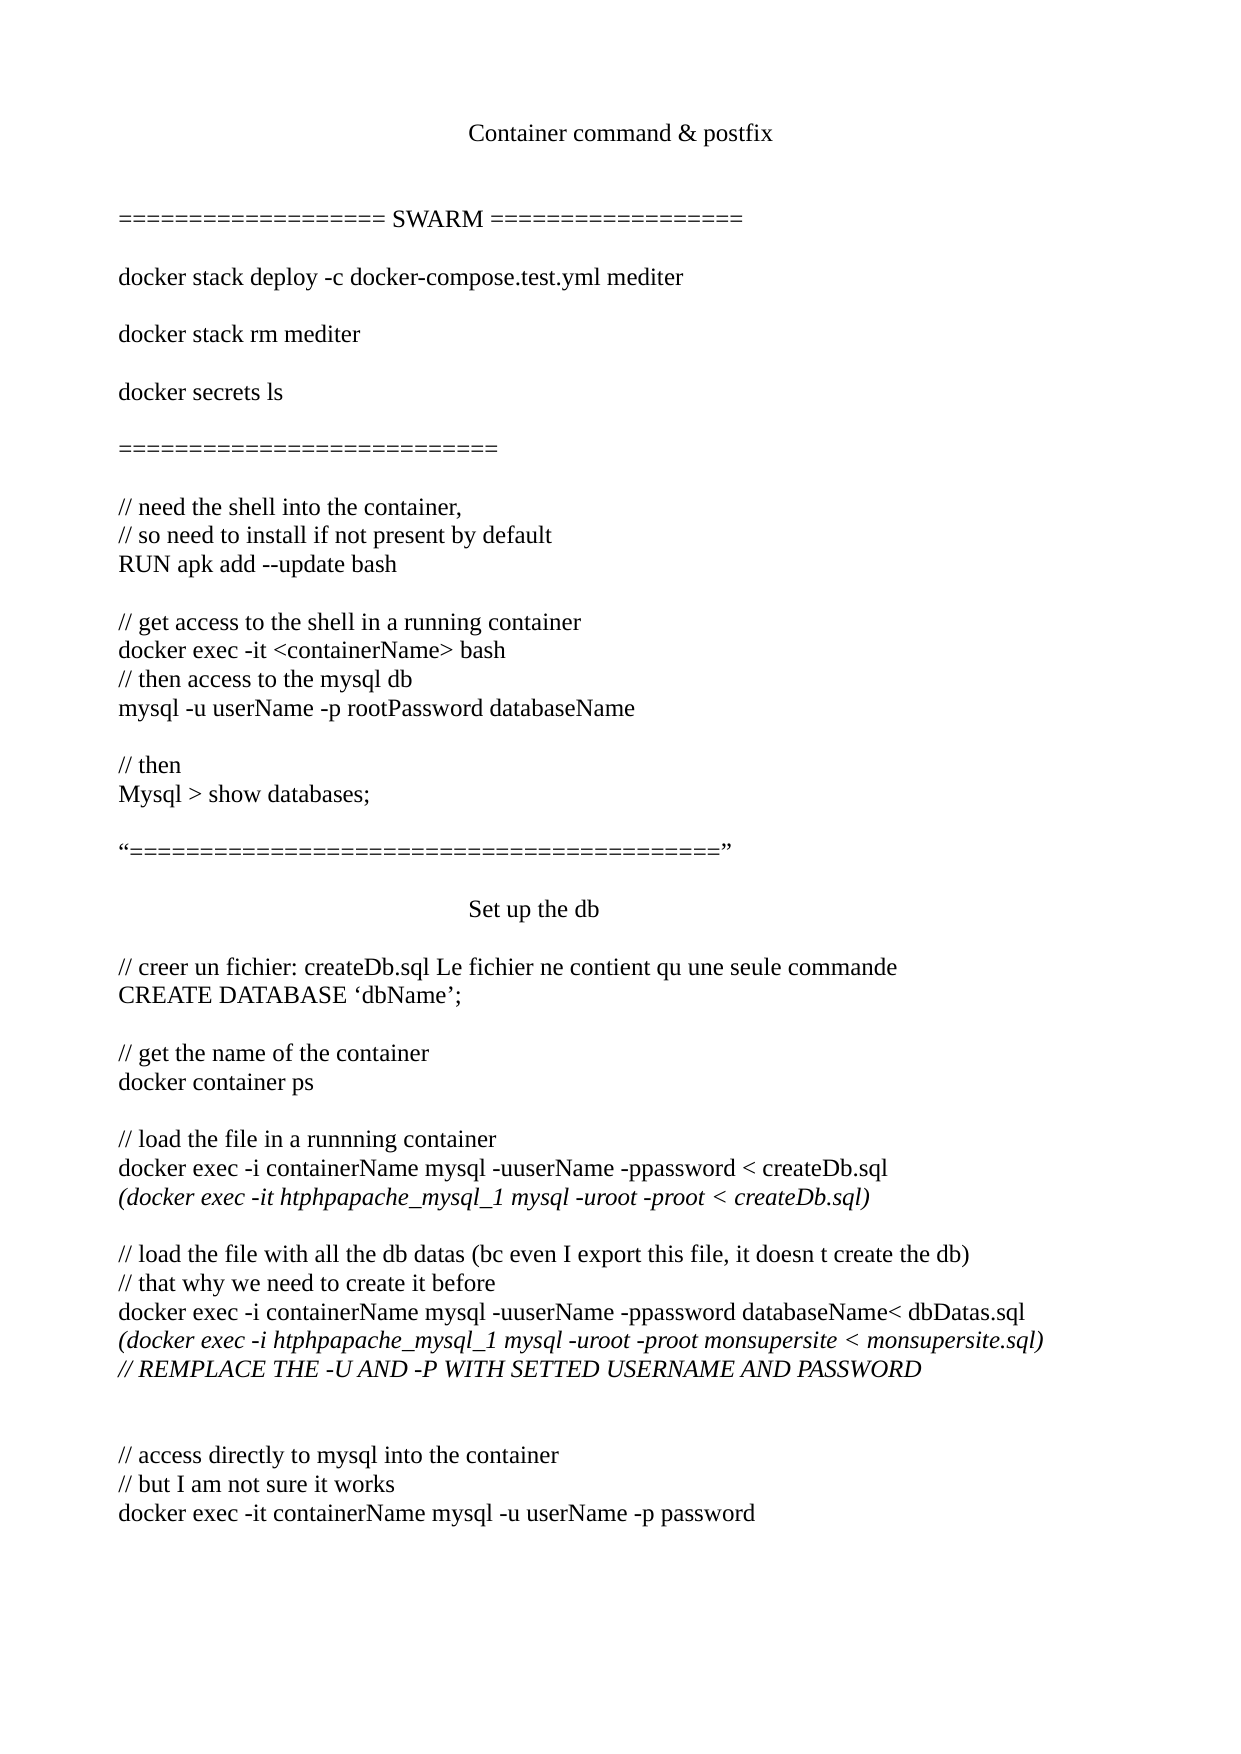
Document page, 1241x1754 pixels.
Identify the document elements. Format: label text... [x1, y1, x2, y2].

text // load the file with all the db datas (bc even I export this file, it doesn t create the db) [118, 1239, 1122, 1268]
text // then access to the mysql db [118, 664, 1122, 693]
text // get the name of the container [118, 1038, 1122, 1067]
text docker secrets ls [118, 377, 1122, 406]
text // so need to install if not present by default [118, 521, 1122, 549]
text “==========================================” [118, 837, 1122, 866]
text docker stack deploy -c docker-compose.test.yml mediter [118, 262, 1122, 291]
text docker exec -i containerName mysql -uuserName -ppassword databaseName< dbDatas.sql [118, 1297, 1122, 1326]
text (docker exec -i htphpapache_mysql_1 mysql -uroot -proot monsupersite < monsupersite.sql) [118, 1326, 1122, 1354]
text CREATE DATABASE ‘dbName’; [118, 981, 1122, 1009]
text // get access to the shell in a running container [118, 607, 1122, 636]
text // REMPLACE THE -U AND -P WITH SETTED USERNAME AND PASSWORD [118, 1354, 1122, 1383]
text // then [118, 751, 1122, 779]
text docker exec -it containerName mysql -u userName -p password [118, 1498, 1122, 1527]
text // need the shell into the container, [118, 492, 1122, 521]
text =================== SWARM ================== [118, 204, 1122, 233]
text // but I am not sure it works [118, 1469, 1122, 1498]
text (docker exec -it htphpapache_mysql_1 mysql -uroot -proot < createDb.sql) [118, 1182, 1122, 1211]
text docker stack rm mediter [118, 319, 1122, 348]
text docker exec -i containerName mysql -uuserName -ppassword < createDb.sql [118, 1153, 1122, 1182]
text // load the file in a runnning container [118, 1124, 1122, 1153]
text RUN apk add --update bash [118, 549, 1122, 578]
text // that why we need to create it before [118, 1268, 1122, 1297]
text // creer un fichier: createDb.sql Le fichier ne contient qu une seule commande [118, 952, 1122, 981]
text Mysql > show databases; [118, 779, 1122, 808]
text docker exec -it <containerName> bash [118, 636, 1122, 664]
text =========================== [118, 434, 1122, 463]
text docker container ps [118, 1067, 1122, 1096]
text // access directly to mysql into the container [118, 1441, 1122, 1469]
text mysql -u userName -p rootPassword databaseName [118, 693, 1122, 722]
text Set up the db [118, 894, 1122, 923]
text Container command & postfix [118, 118, 1122, 147]
